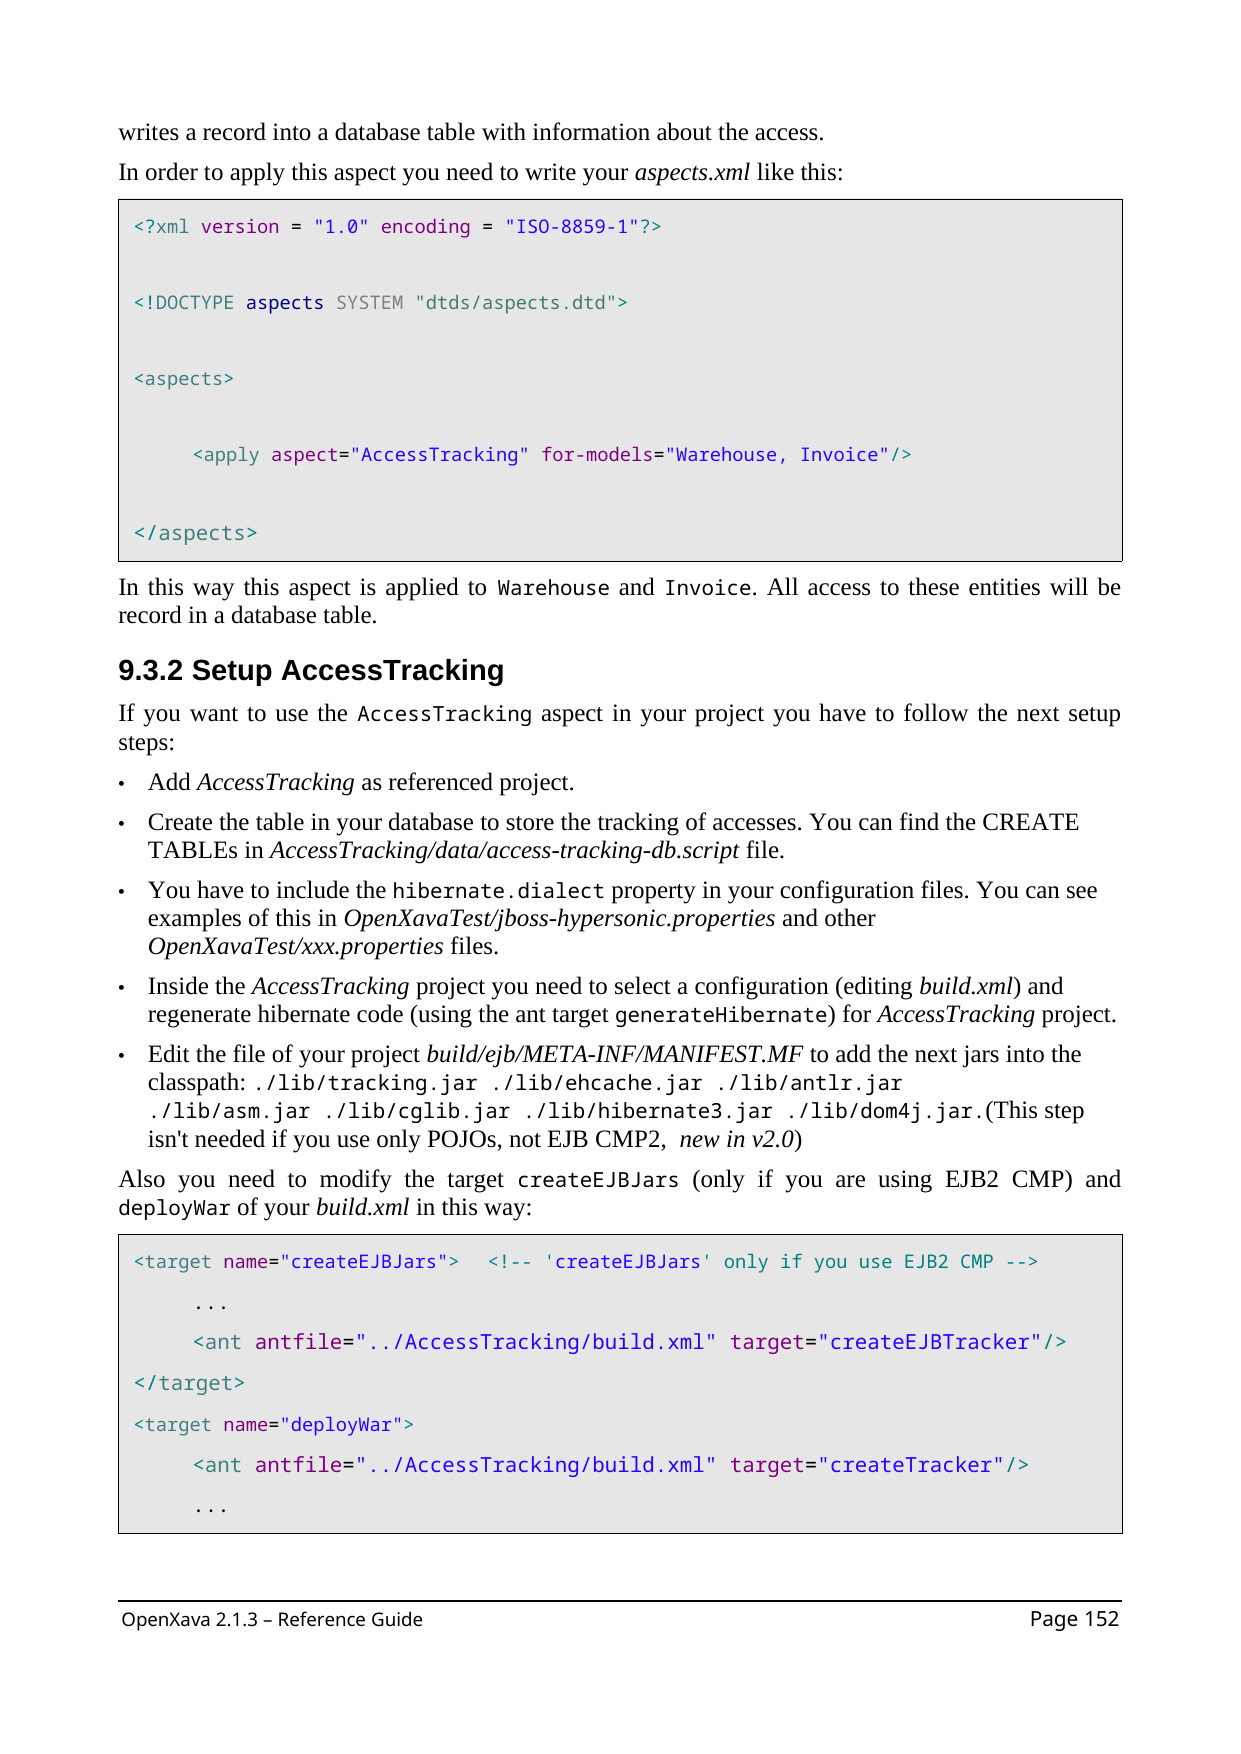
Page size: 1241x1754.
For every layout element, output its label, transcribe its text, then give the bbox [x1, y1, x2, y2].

text If you want to use the AccessTracking aspect in your project you have to follow the next setup steps: [118, 699, 1122, 755]
text Also you need to modify the target createEJBJars (only if you are using EJB2 CMP) and deployWar of your build.xml in this way: [118, 1165, 1122, 1221]
text <ant antfile="../AccessTracking/build.xml" target="createTracker"/> [119, 1435, 1122, 1476]
text </target> [119, 1353, 1122, 1394]
text <?xml version = "1.0" encoding = "ISO-8859-1"?> [119, 200, 1122, 237]
text ... [119, 1272, 1122, 1313]
list Edit the file of your project build/ejb/META-INF/MANIFEST.MF to add the next jars into the classpath: ./lib/tracking.jar ./lib/ehcache.jar ./lib/antlr.jar ./lib/asm.jar ./lib/cglib.jar ./lib/hibernate3.jar ./lib/dom4j.jar.(This step isn't needed if you use only POJOs, not EJB CMP2, new in v2.0) [118, 1041, 1122, 1152]
list Inside the AccessTracking project you need to select a configuration (editing build.xml) and regenerate hibernate code (using the ant target generateHibernate) for AccessTracking project. [118, 972, 1122, 1028]
text <target name="deployWar"> [119, 1394, 1122, 1435]
text </aspects> [119, 503, 1122, 561]
subtitle Setup AccessTracking [118, 654, 1122, 687]
text writes a record into a database table with information about the access. [118, 118, 1122, 146]
text In order to apply this aspect you need to write your aspects.xml like this: [118, 158, 1122, 186]
text In this way this aspect is applied to Warehouse and Invoice. All access to these entities will be record in a database table. [118, 573, 1122, 629]
text ... [119, 1476, 1122, 1533]
text <apply aspect="AccessTracking" for-models="Warehouse, Invoice"/> [119, 427, 1122, 465]
text <!DOCTYPE aspects SYSTEM "dtds/aspects.dtd"> [119, 274, 1122, 313]
list You have to include the hibernate.dialect property in your configuration files. You can see examples of this in OpenXavaTest/jboss-hypersonic.properties and other OpenXavaTest/xxx.properties files. [118, 876, 1122, 959]
text <aspects> [119, 351, 1122, 389]
text <target name="createEJBJars"> <!-- 'createEJBJars' only if you use EJB2 CMP --> [119, 1235, 1122, 1272]
list Create the table in your database to store the tracking of accesses. You can find the CREATE TABLEs in AccessTracking/data/access-tracking-db.script file. [118, 808, 1122, 863]
text <ant antfile="../AccessTracking/build.xml" target="createEJBTracker"/> [119, 1313, 1122, 1353]
list Add AccessTracking as referenced project. [118, 768, 1122, 796]
